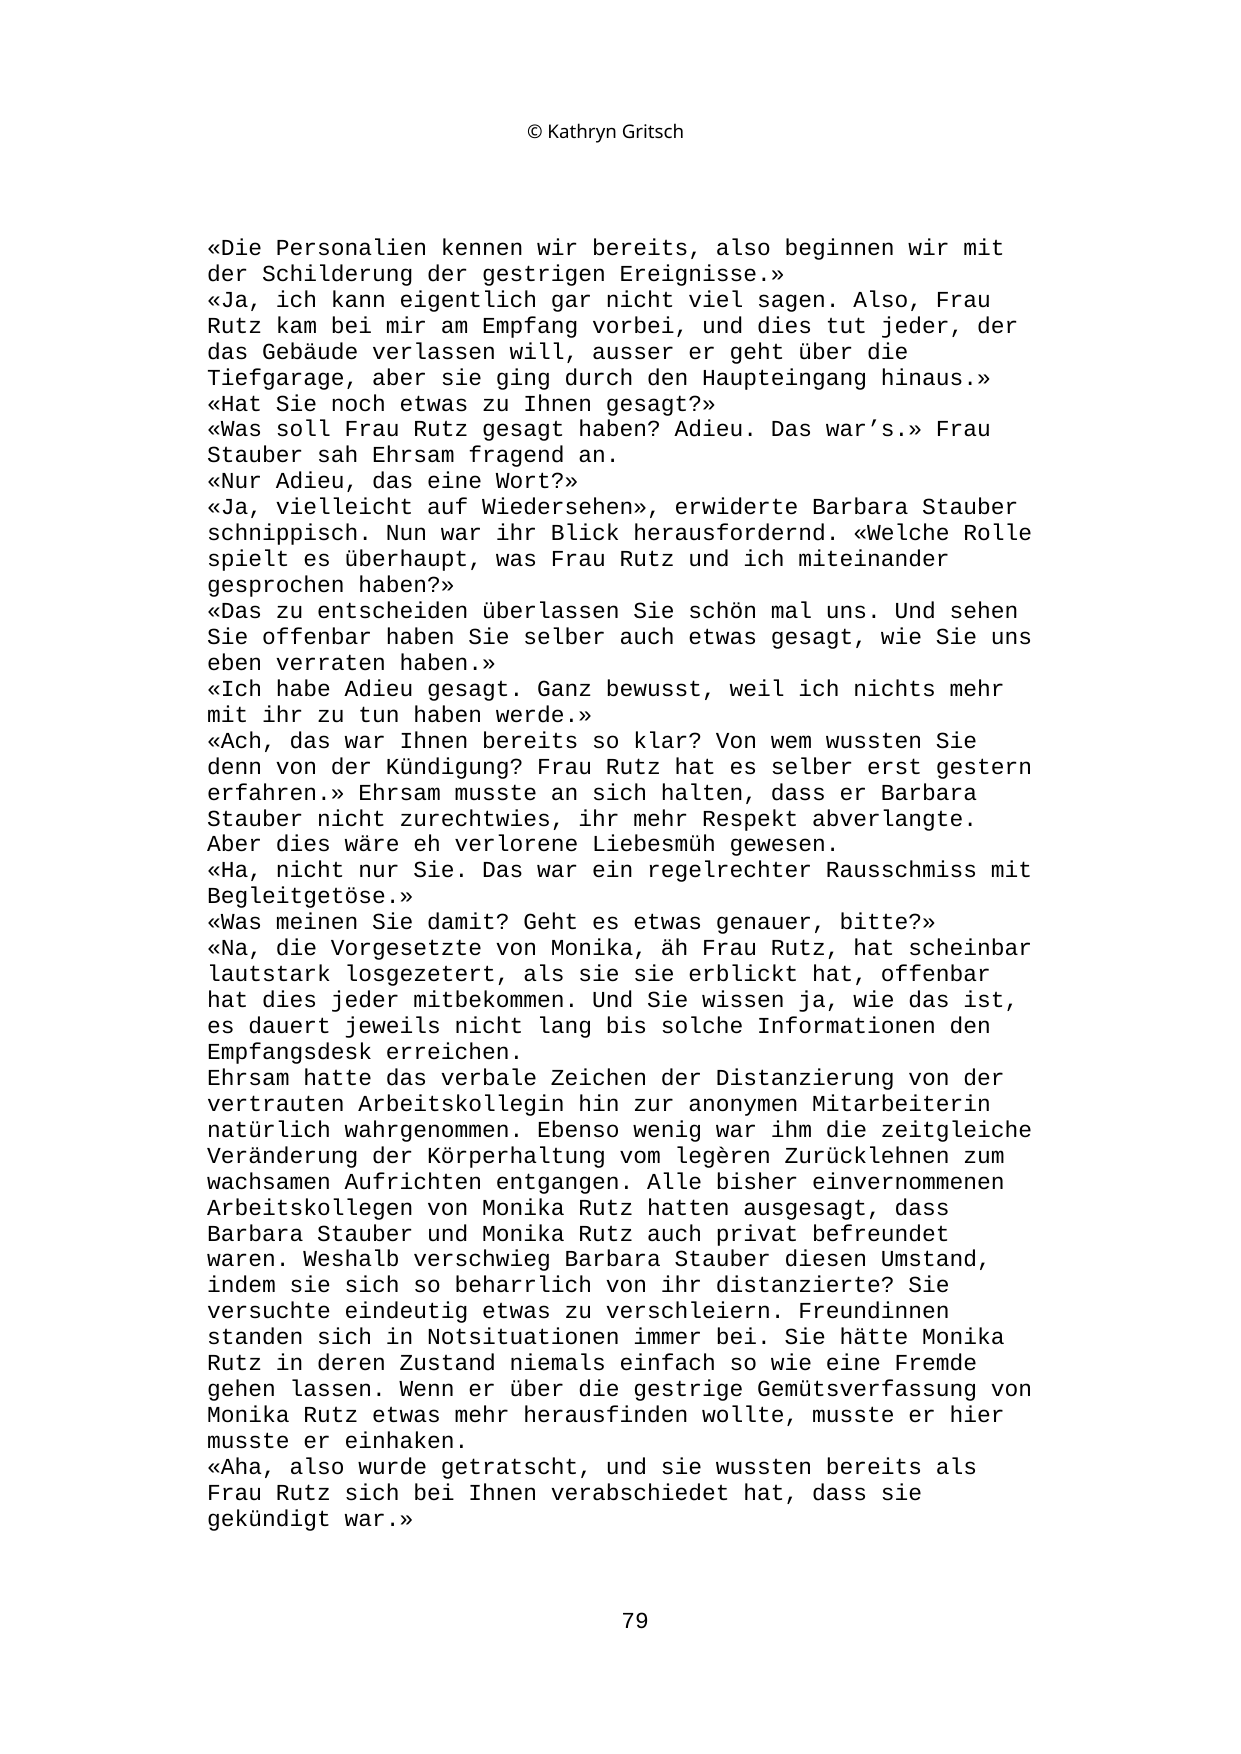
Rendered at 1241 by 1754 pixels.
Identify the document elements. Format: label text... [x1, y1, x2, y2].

subtitle «Was meinen Sie damit? Geht es etwas genauer, bitte?» [207, 911, 1034, 937]
subtitle «Ja, ich kann eigentlich gar nicht viel sagen. Also, Frau Rutz kam bei mir am Empfang vorbei, und dies tut jeder, der das Gebäude verlassen will, ausser er geht über die Tiefgarage, aber sie ging durch den Haupteingang hinaus.» [207, 288, 1034, 392]
subtitle «Ja, vielleicht auf Wiedersehen», erwiderte Barbara Stauber schnippisch. Nun war ihr Blick herausfordernd. «Welche Rolle spielt es überhaupt, was Frau Rutz und ich miteinander gesprochen haben?» [207, 496, 1034, 599]
subtitle «Aha, also wurde getratscht, und sie wussten bereits als Frau Rutz sich bei Ihnen verabschiedet hat, dass sie gekündigt war.» [207, 1455, 1034, 1533]
subtitle «Die Personalien kennen wir bereits, also beginnen wir mit der Schilderung der gestrigen Ereignisse.» [207, 236, 1034, 288]
subtitle «Na, die Vorgesetzte von Monika, äh Frau Rutz, hat scheinbar lautstark losgezetert, als sie sie erblickt hat, offenbar hat dies jeder mitbekommen. Und Sie wissen ja, wie das ist, es dauert jeweils nicht lang bis solche Informationen den Empfangsdesk erreichen. [207, 937, 1034, 1066]
subtitle «Ha, nicht nur Sie. Das war ein regelrechter Rausschmiss mit Begleitgetöse.» [207, 859, 1034, 911]
subtitle «Ich habe Adieu gesagt. Ganz bewusst, weil ich nichts mehr mit ihr zu tun haben werde.» [207, 677, 1034, 729]
subtitle «Nur Adieu, das eine Wort?» [207, 470, 1034, 496]
subtitle «Was soll Frau Rutz gesagt haben? Adieu. Das war’s.» Frau Stauber sah Ehrsam fragend an. [207, 418, 1034, 470]
subtitle «Ach, das war Ihnen bereits so klar? Von wem wussten Sie denn von der Kündigung? Frau Rutz hat es selber erst gestern erfahren.» Ehrsam musste an sich halten, dass er Barbara Stauber nicht zurechtwies, ihr mehr Respekt abverlangte. Aber dies wäre eh verlorene Liebesmüh gewesen. [207, 729, 1034, 859]
subtitle Ehrsam hatte das verbale Zeichen der Distanzierung von der vertrauten Arbeitskollegin hin zur anonymen Mitarbeiterin natürlich wahrgenommen. Ebenso wenig war ihm die zeitgleiche Veränderung der Körperhaltung vom legèren Zurücklehnen zum wachsamen Aufrichten entgangen. Alle bisher einvernommenen Arbeitskollegen von Monika Rutz hatten ausgesagt, dass Barbara Stauber und Monika Rutz auch privat befreundet waren. Weshalb verschwieg Barbara Stauber diesen Umstand, indem sie sich so beharrlich von ihr distanzierte? Sie versuchte eindeutig etwas zu verschleiern. Freundinnen standen sich in Notsituationen immer bei. Sie hätte Monika Rutz in deren Zustand niemals einfach so wie eine Fremde gehen lassen. Wenn er über die gestrige Gemütsverfassung von Monika Rutz etwas mehr herausfinden wollte, musste er hier musste er einhaken. [207, 1066, 1034, 1455]
subtitle «Hat Sie noch etwas zu Ihnen gesagt?» [207, 392, 1034, 418]
subtitle «Das zu entscheiden überlassen Sie schön mal uns. Und sehen Sie offenbar haben Sie selber auch etwas gesagt, wie Sie uns eben verraten haben.» [207, 599, 1034, 677]
